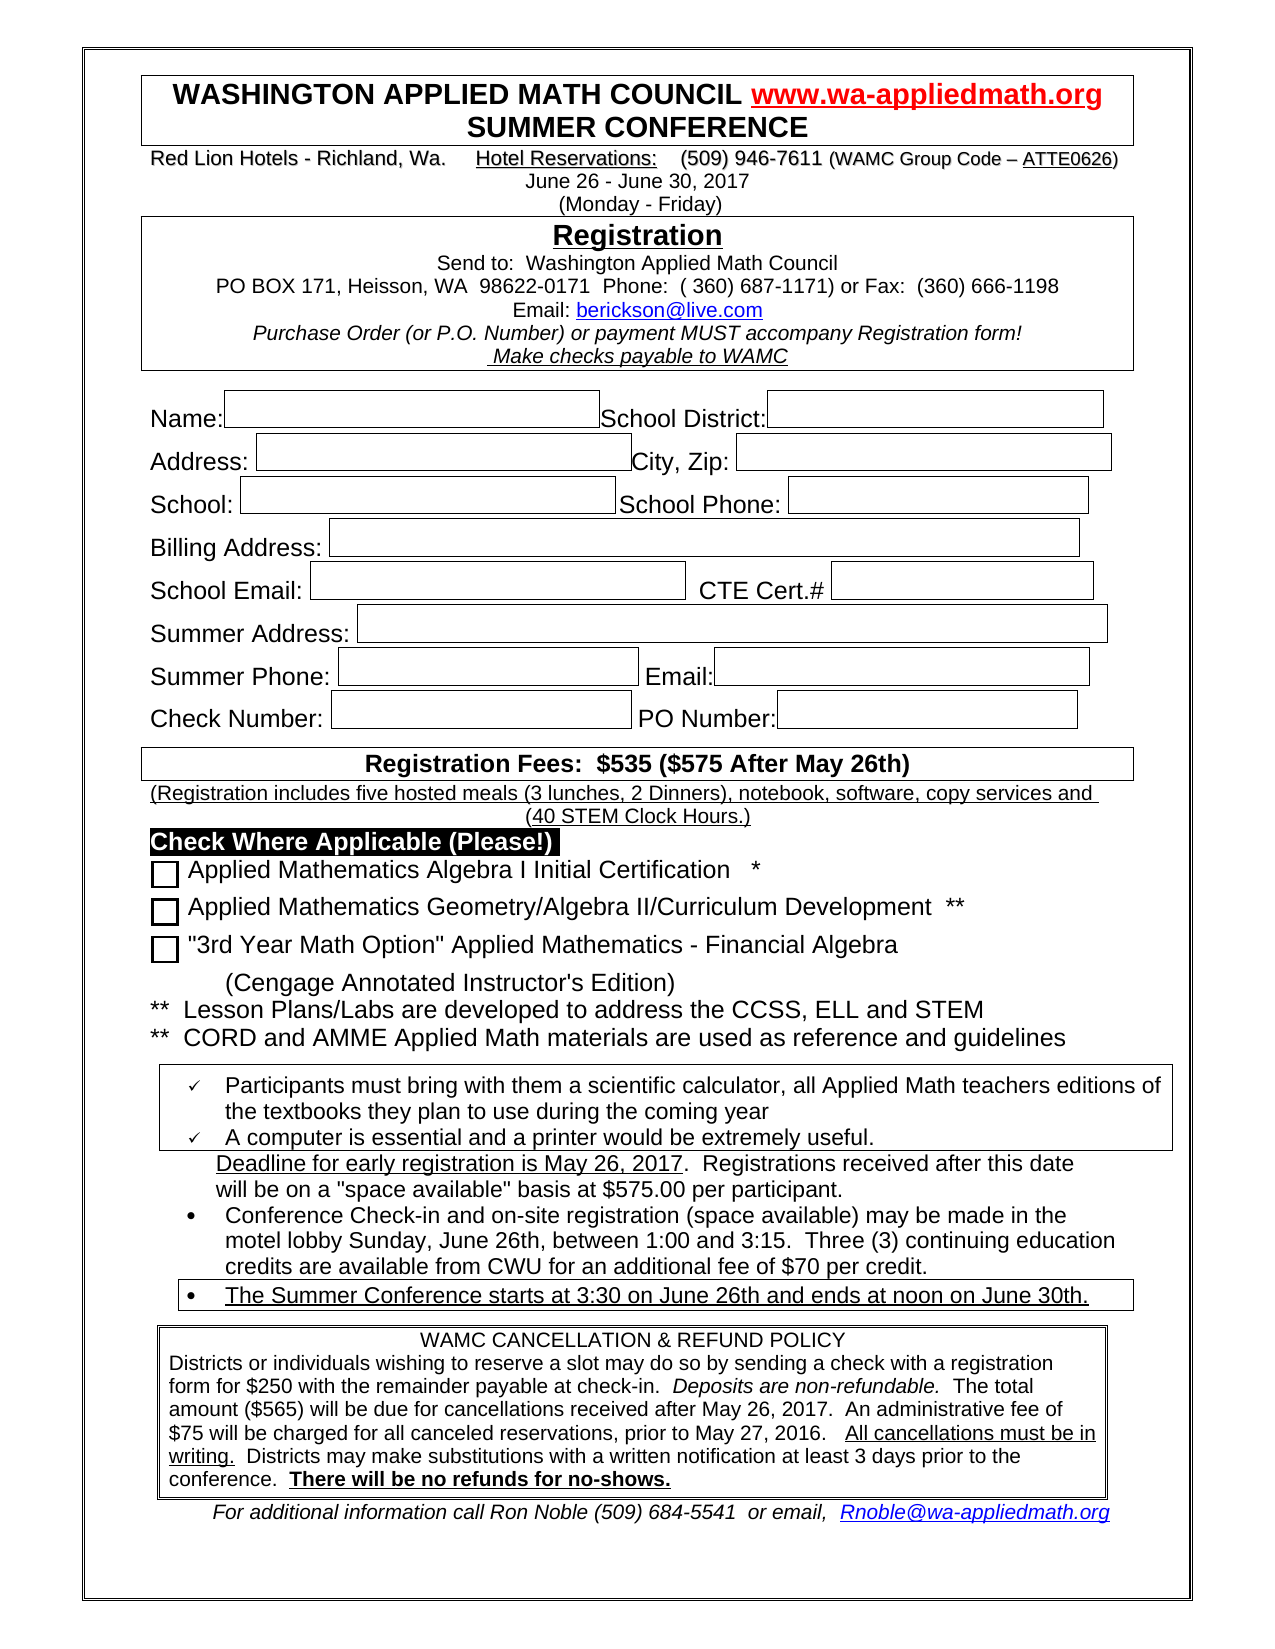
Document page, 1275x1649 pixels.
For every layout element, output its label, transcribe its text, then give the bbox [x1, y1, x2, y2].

text Make checks payable to WAMC [142, 342, 1133, 370]
text Billing Address: [150, 518, 1125, 561]
text PO BOX 171, Heisson, WA 98622-0171 Phone: ( 360) 687-1171) or Fax: (360) 666-1198 [150, 275, 1125, 298]
list A computer is essential and a printer would be extremely useful. [160, 1115, 1172, 1150]
text Check Where Applicable (Please!) [150, 828, 1125, 856]
text School Email: CTE Cert.# [150, 561, 1125, 604]
subtitle WASHINGTON APPLIED MATH COUNCIL www.wa-appliedmath.org [142, 76, 1133, 108]
text Send to: Washington Applied Math Council [150, 252, 1125, 275]
text Summer Address: [150, 604, 1125, 647]
list The Summer Conference starts at 3:30 on June 26th and ends at noon on June 30th. [179, 1280, 1133, 1310]
subtitle Registration [142, 217, 1133, 252]
text (Registration includes five hosted meals (3 lunches, 2 Dinners), notebook, software, copy services and [150, 781, 1125, 804]
text Deadline for early registration is May 26, 2017. Registrations received after this date will be on a "space available" basis at $575.00 per participant. [216, 1151, 1097, 1202]
text Check Number: PO Number: [150, 690, 1125, 733]
text Summer Phone: Email: [150, 647, 1125, 690]
text (40 STEM Clock Hours.) [150, 804, 1125, 828]
text ** Lesson Plans/Labs are developed to address the CCSS, ELL and STEM [150, 996, 1125, 1024]
text Address: City, Zip: [150, 433, 1125, 476]
subtitle SUMMER CONFERENCE [142, 108, 1133, 145]
list Participants must bring with them a scientific calculator, all Applied Math teachers editions of the textbooks they plan to use during the coming year [160, 1065, 1172, 1115]
text Purchase Order (or P.O. Number) or payment MUST accompany Registration form! [150, 322, 1125, 342]
text For additional information call Ron Noble (509) 684-5541 or email, Rnoble@wa-appliedmath.org [150, 1500, 1172, 1523]
text School: School Phone: [150, 476, 1125, 518]
text Red Lion Hotels - Richland, Wa. Hotel Reservations: (509) 946-7611 (WAMC Group Code – ATTE0626) [150, 146, 1125, 170]
text Applied Mathematics Geometry/Algebra II/Curriculum Development ** [188, 893, 1125, 931]
text WAMC CANCELLATION & REFUND POLICY [160, 1328, 1105, 1348]
text Registration Fees: $535 ($575 After May 26th) [142, 748, 1133, 780]
text ** CORD and AMME Applied Math materials are used as reference and guidelines [150, 1024, 1125, 1052]
text (Cengage Annotated Instructor's Edition) [187, 968, 1125, 996]
text Email: berickson@live.com [150, 298, 1125, 322]
text June 26 - June 30, 2017 [150, 170, 1125, 193]
text "3rd Year Math Option" Applied Mathematics - Financial Algebra [188, 931, 1125, 968]
text Applied Mathematics Algebra I Initial Certification * [188, 856, 1125, 893]
list Conference Check-in and on-site registration (space available) may be made in the motel lobby Sunday, June 26th, between 1:00 and 3:15. Three (3) continuing education credits are available from CWU for an additional fee of $70 per credit. [187, 1202, 1125, 1279]
text Districts or individuals wishing to reserve a slot may do so by sending a check with a registration form for $250 with the remainder payable at check-in. Deposits are non-refundable. The total amount ($565) will be due for cancellations received after May 26, 2017. An administrative fee of $75 will be charged for all canceled reservations, prior to May 27, 2016. All cancellations must be in writing. Districts may make substitutions with a written notification at least 3 days prior to the conference. There will be no refunds for no-shows. [160, 1348, 1105, 1497]
text (Monday - Friday) [150, 193, 1125, 216]
text Name: School District: [150, 390, 1125, 433]
